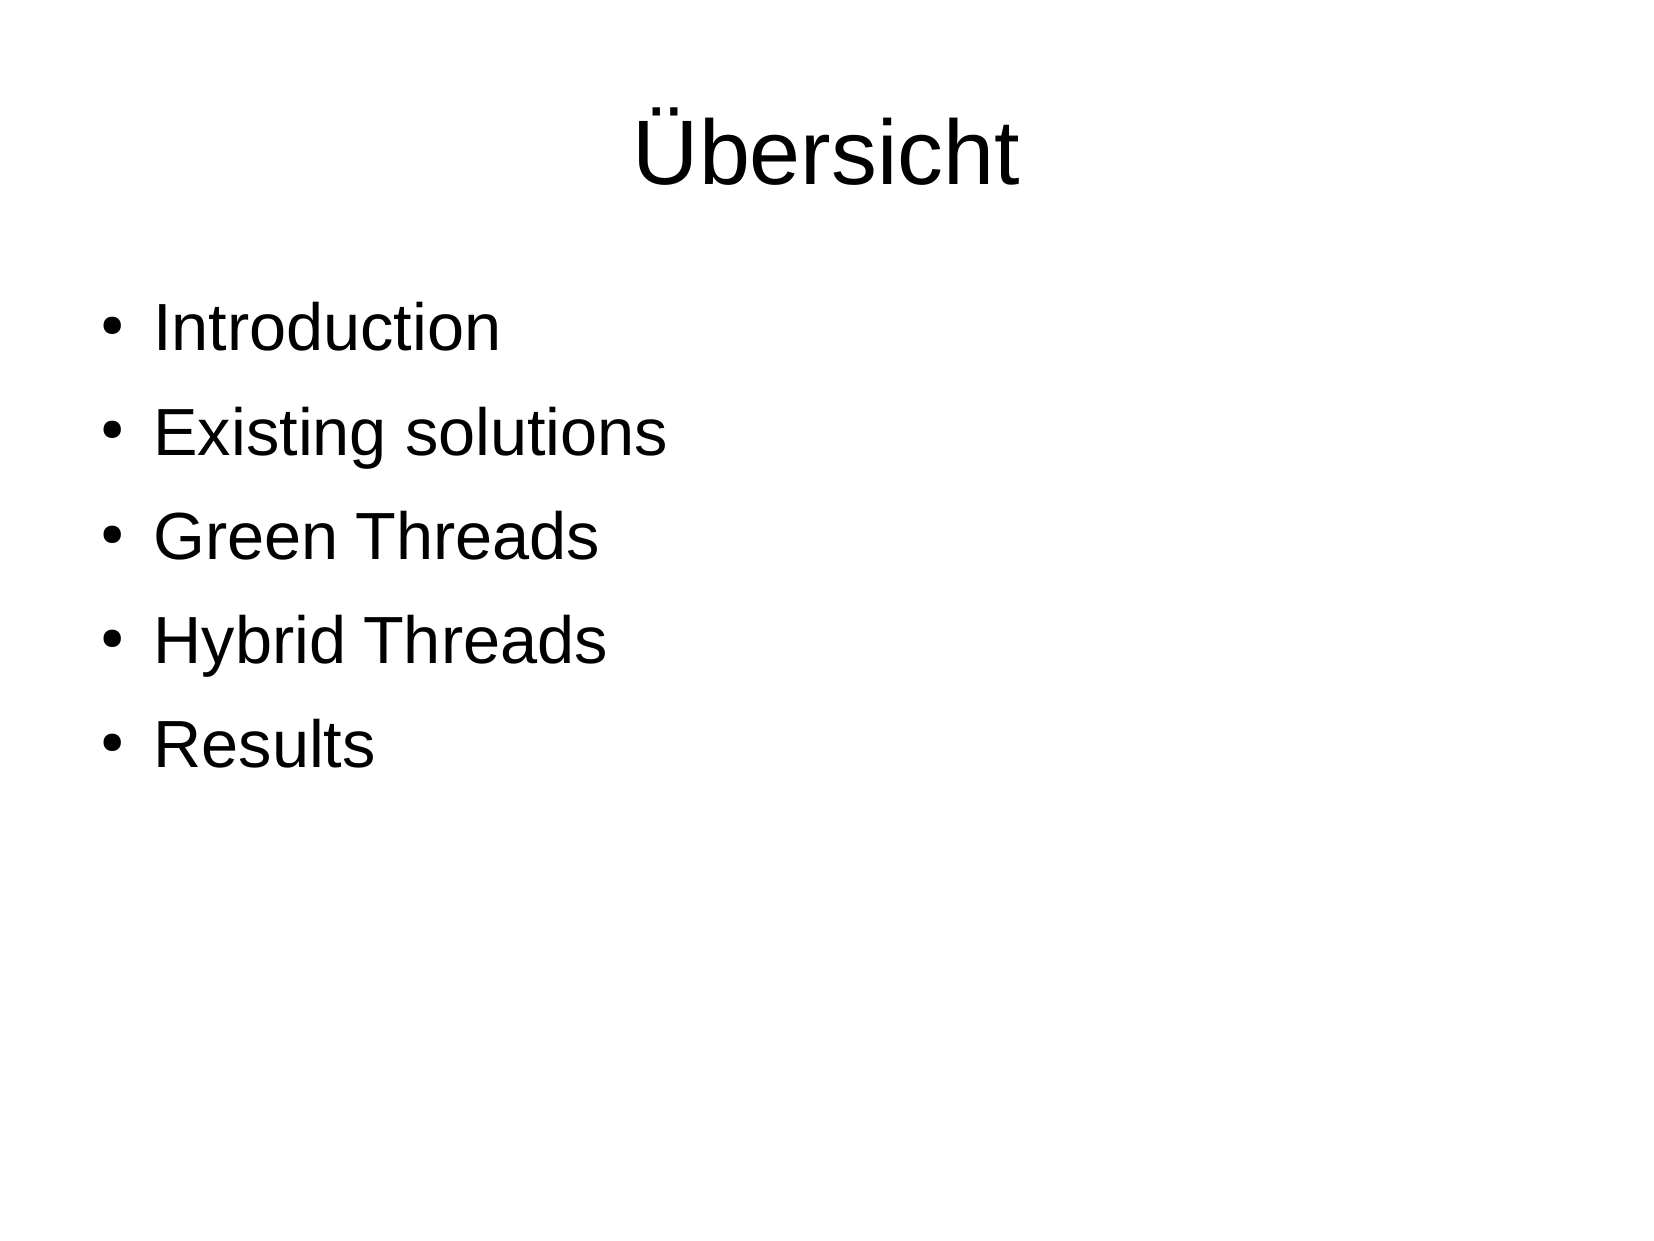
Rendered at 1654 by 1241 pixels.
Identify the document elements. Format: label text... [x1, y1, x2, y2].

title Übersicht [82, 49, 1571, 257]
list Introduction Existing solutions Green Threads Hybrid Threads Results [82, 290, 1571, 1109]
